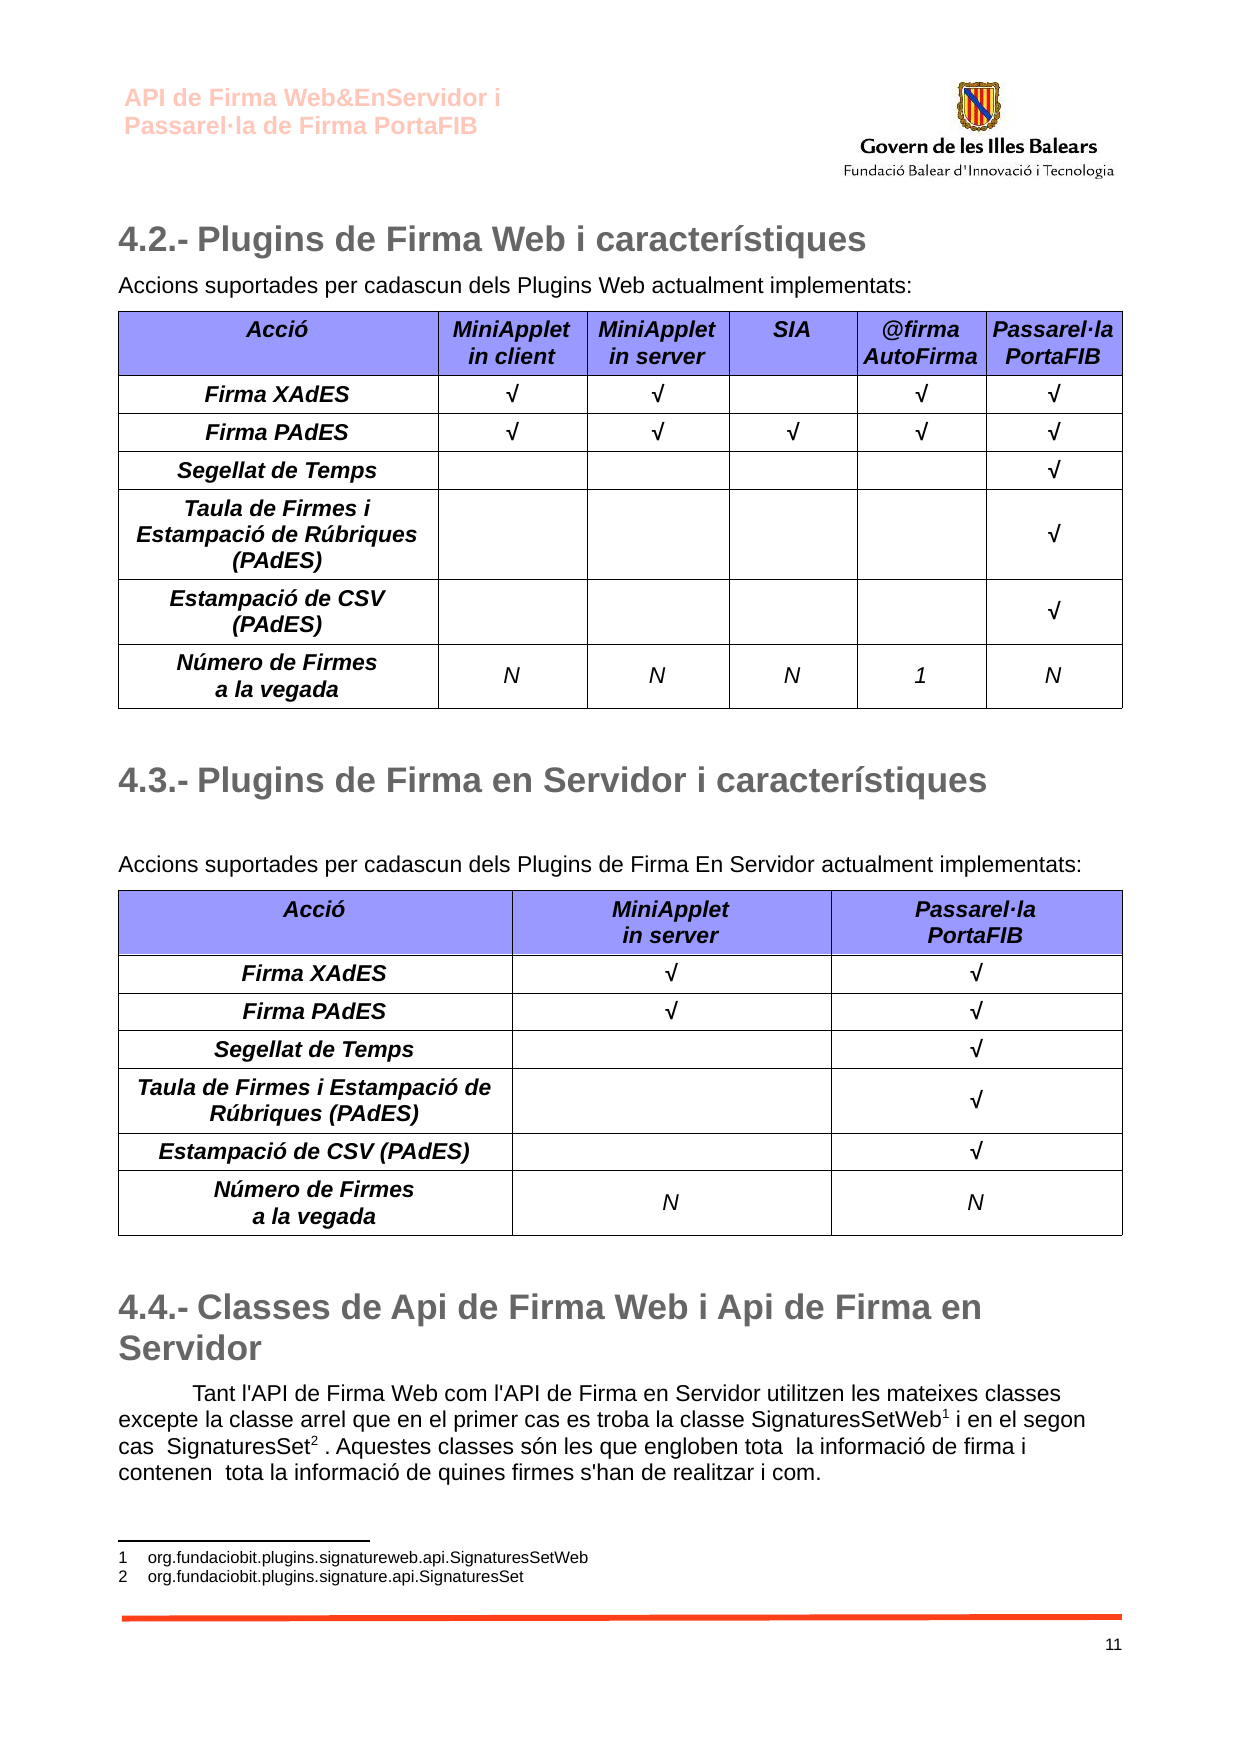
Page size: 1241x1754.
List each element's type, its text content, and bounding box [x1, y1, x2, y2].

table_cell [513, 1031, 831, 1068]
table_cell [513, 1134, 831, 1170]
table_cell Segellat de Temps [119, 452, 438, 489]
table_header Passarel·la PortaFIB [987, 312, 1122, 375]
table_cell N [832, 1171, 1122, 1235]
table_cell Taula de Firmes i Estampació de Rúbriques (PAdES) [119, 490, 438, 579]
table_cell [588, 490, 729, 579]
table_cell √ [513, 994, 831, 1030]
table_cell √ [832, 1031, 1122, 1068]
table_cell √ [588, 414, 729, 451]
table_cell √ [730, 414, 857, 451]
table_cell Firma XAdES [119, 376, 438, 413]
table_cell √ [987, 580, 1122, 643]
table_cell √ [858, 376, 986, 413]
text Accions suportades per cadascun dels Plugins de Firma En Servidor actualment implementats: [118, 851, 1122, 878]
text Accions suportades per cadascun dels Plugins Web actualment implementats: [118, 272, 1122, 298]
table_cell [730, 376, 857, 413]
table_cell N [588, 645, 729, 708]
table_header MiniApplet in server [513, 891, 831, 954]
table_cell [858, 452, 986, 489]
subtitle Classes de Api de Firma Web i Api de Firma en Servidor [118, 1286, 1122, 1368]
table_cell √ [513, 956, 831, 992]
subtitle Plugins de Firma en Servidor i característiques [118, 759, 1122, 800]
table_cell N [439, 645, 587, 708]
table_cell N [987, 645, 1122, 708]
table_cell [730, 580, 857, 643]
table_header MiniApplet in client [439, 312, 587, 375]
table_header Acció [119, 891, 512, 954]
table_header Passarel·la PortaFIB [832, 891, 1122, 954]
table_cell Firma PAdES [119, 994, 512, 1030]
table_header @firma AutoFirma [858, 312, 986, 375]
table_cell √ [832, 956, 1122, 992]
table_cell √ [987, 376, 1122, 413]
table_cell √ [832, 994, 1122, 1030]
table_cell Número de Firmes a la vegada [119, 645, 438, 708]
table_cell √ [588, 376, 729, 413]
table_cell [439, 452, 587, 489]
table_header Acció [119, 312, 438, 375]
table_cell √ [832, 1069, 1122, 1132]
table_cell [730, 452, 857, 489]
table_cell [858, 490, 986, 579]
picture [840, 82, 1117, 179]
table_cell √ [439, 414, 587, 451]
text org.fundaciobit.plugins.signature.api.SignaturesSet [118, 1567, 1122, 1586]
table_cell √ [987, 414, 1122, 451]
table_cell √ [987, 452, 1122, 489]
table_cell [439, 580, 587, 643]
table_cell √ [832, 1134, 1122, 1170]
table_cell √ [858, 414, 986, 451]
table_header SIA [730, 312, 857, 375]
text Tant l'API de Firma Web com l'API de Firma en Servidor utilitzen les mateixes classes excepte la classe arrel que en el primer cas es troba la classe SignaturesSetWeb i en el segon cas SignaturesSet . Aquestes classes són les que engloben tota la informació de firma i contenen tota la informació de quines firmes s'han de realitzar i com. [118, 1380, 1122, 1486]
table_cell Taula de Firmes i Estampació de Rúbriques (PAdES) [119, 1069, 512, 1132]
table_cell Número de Firmes a la vegada [119, 1171, 512, 1235]
subtitle Plugins de Firma Web i característiques [118, 218, 1122, 259]
table_cell N [730, 645, 857, 708]
table_cell N [513, 1171, 831, 1235]
table_cell [513, 1069, 831, 1132]
table_cell √ [439, 376, 587, 413]
table_header MiniApplet in server [588, 312, 729, 375]
table_cell Estampació de CSV (PAdES) [119, 1134, 512, 1170]
table_cell [588, 452, 729, 489]
table_cell 1 [858, 645, 986, 708]
table_cell Firma XAdES [119, 956, 512, 992]
table_cell Estampació de CSV (PAdES) [119, 580, 438, 643]
table_cell [588, 580, 729, 643]
table_cell √ [987, 490, 1122, 579]
table_cell Firma PAdES [119, 414, 438, 451]
text org.fundaciobit.plugins.signatureweb.api.SignaturesSetWeb [118, 1547, 1122, 1567]
table_cell [858, 580, 986, 643]
table_cell [730, 490, 857, 579]
table_cell Segellat de Temps [119, 1031, 512, 1068]
table_cell [439, 490, 587, 579]
